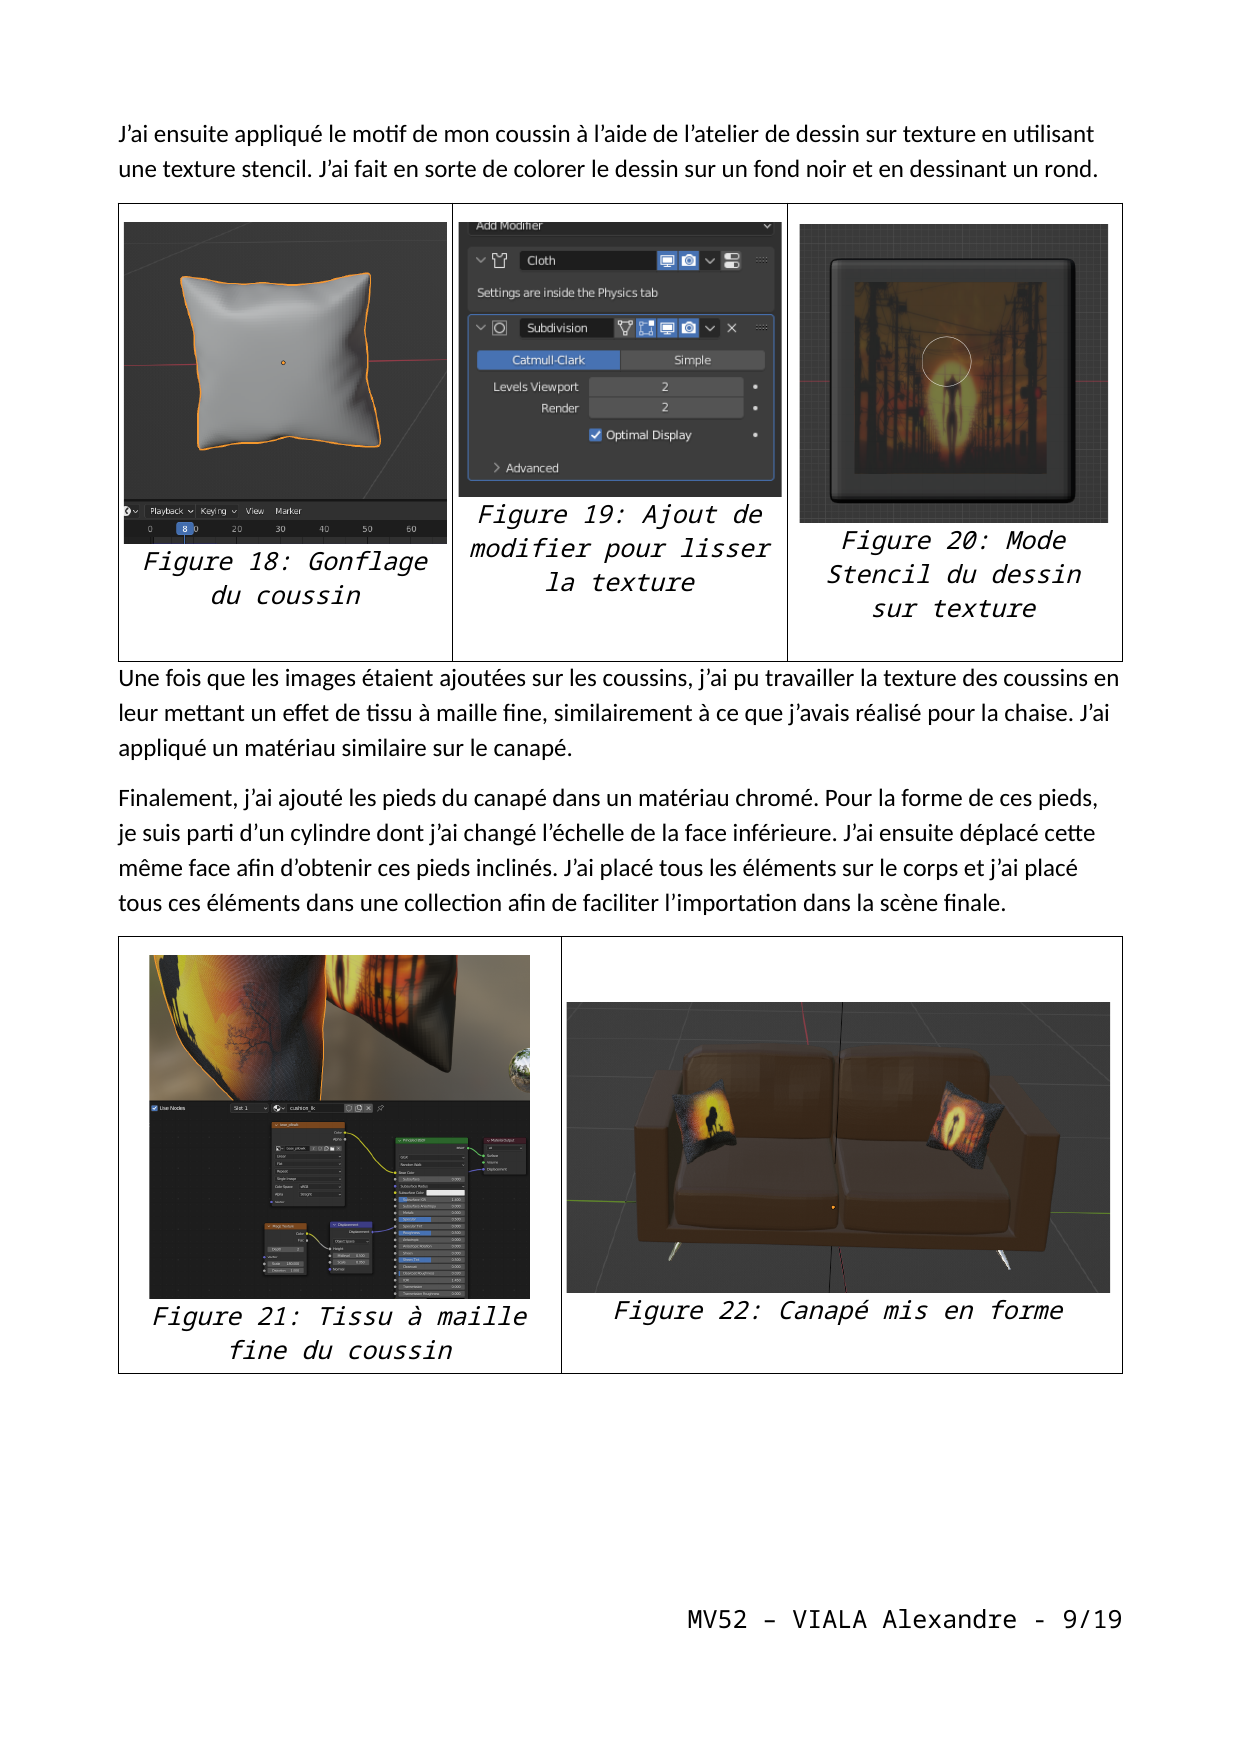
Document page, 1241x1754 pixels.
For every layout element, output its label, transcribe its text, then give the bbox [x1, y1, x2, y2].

text Finalement, j’ai ajouté les pieds du canapé dans un matériau chromé. Pour la forme de ces pieds, je suis parti d’un cylindre dont j’ai changé l’échelle de la face inférieure. J’ai ensuite déplacé cette même face afin d’obtenir ces pieds inclinés. J’ai placé tous les éléments sur le corps et j’ai placé tous ces éléments dans une collection afin de faciliter l’importation dans la scène finale. [118, 782, 1122, 917]
picture [149, 955, 530, 1299]
table_header [119, 204, 452, 661]
table_header [567, 990, 1110, 1002]
text Une fois que les images étaient ajoutées sur les coussins, j’ai pu travailler la texture des coussins en leur mettant un effet de tissu à maille fine, similairement à ce que j’avais réalisé pour la chaise. J’ai appliqué un matériau similaire sur le canapé. [118, 662, 1122, 763]
table_header [562, 937, 1122, 1372]
table_header [453, 204, 787, 661]
table_header [788, 204, 1122, 661]
text J’ai ensuite appliqué le motif de mon coussin à l’aide de l’atelier de dessin sur texture en utilisant une texture stencil. J’ai fait en sorte de colorer le dessin sur un fond noir et en dessinant un rond. [118, 118, 1122, 184]
table_header [119, 937, 561, 1372]
table_header [567, 1293, 1110, 1326]
picture [799, 224, 1109, 523]
picture [123, 222, 447, 544]
picture [458, 222, 782, 497]
picture [566, 1002, 1111, 1293]
